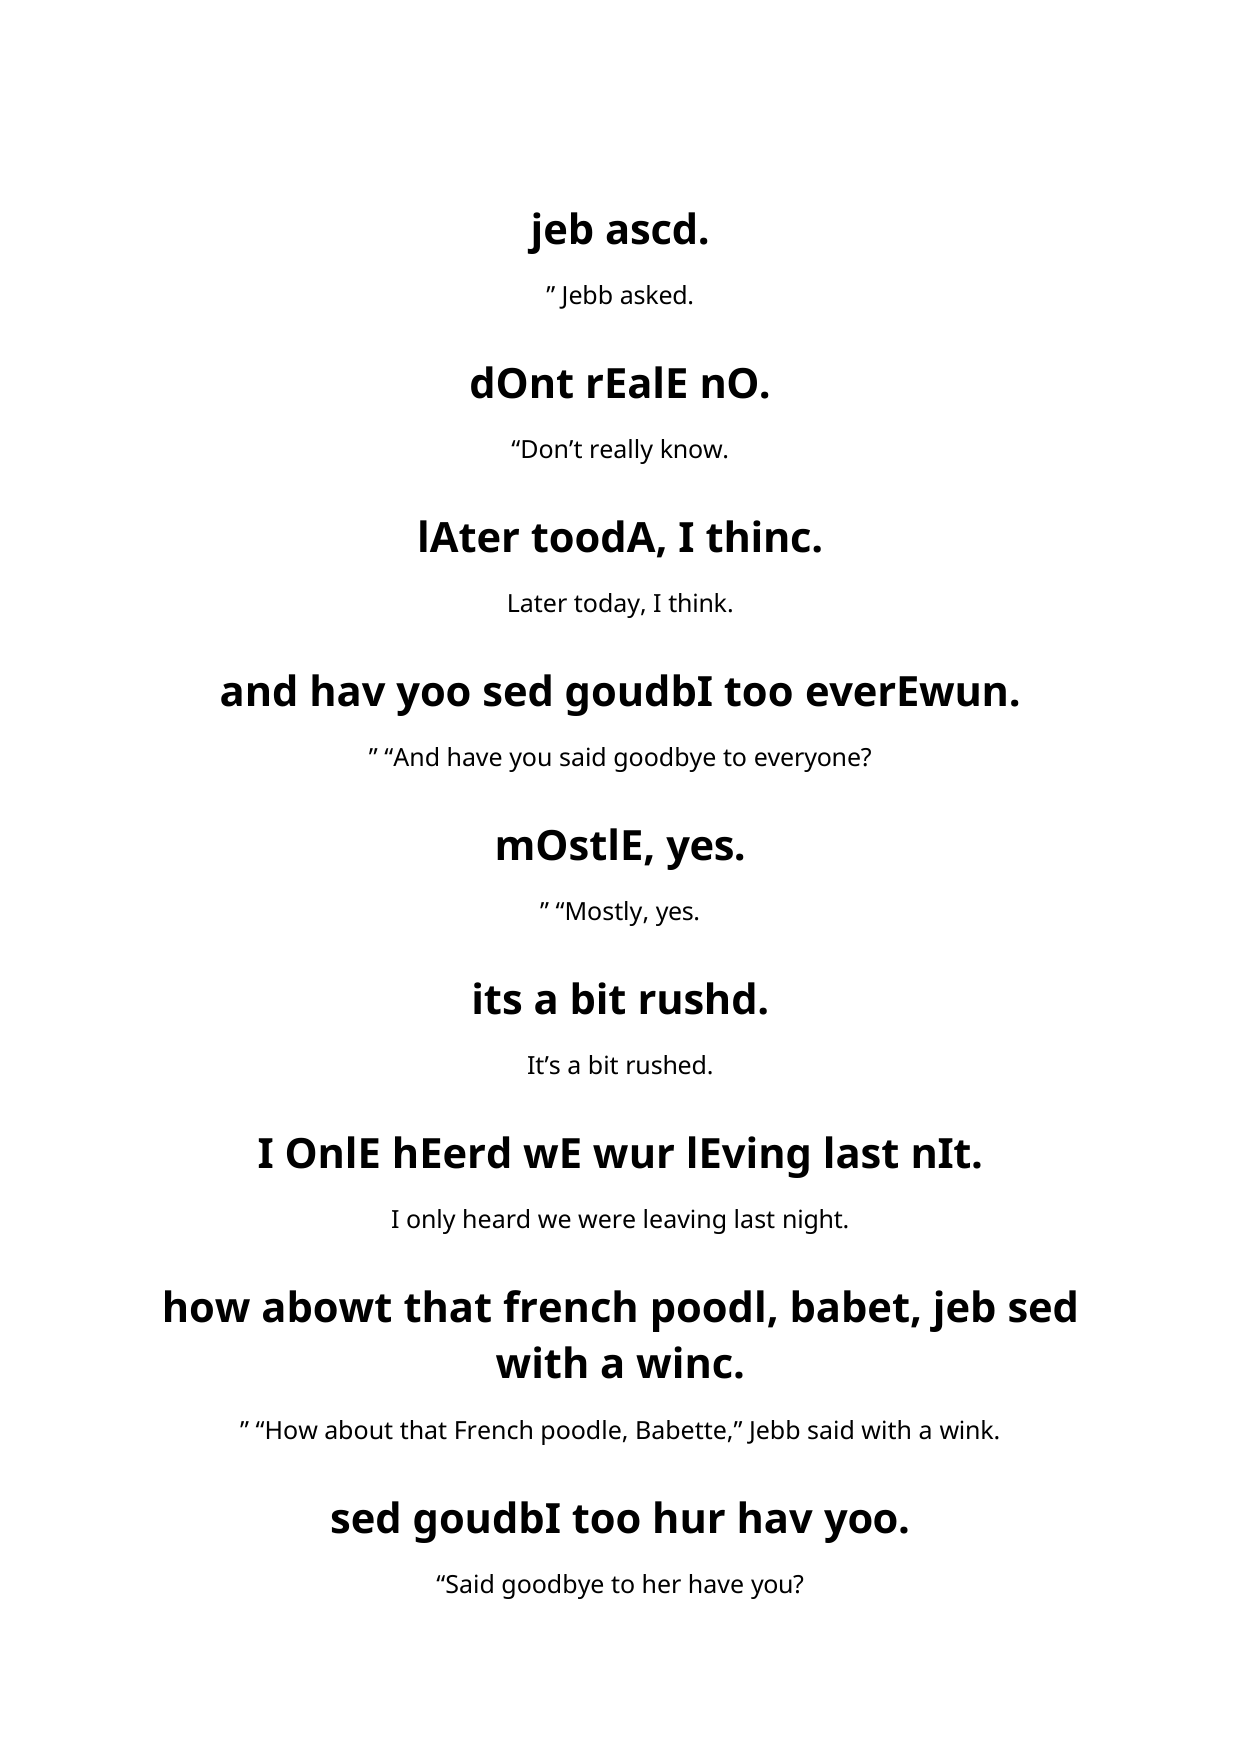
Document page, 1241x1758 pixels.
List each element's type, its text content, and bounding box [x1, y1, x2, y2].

text I only heard we were leaving last night. [133, 1201, 1107, 1235]
text “Said goodbye to her have you? [133, 1566, 1107, 1600]
text ” “Mostly, yes. [133, 893, 1107, 927]
subtitle I OnlE hEerd wE wur lEving last nIt. [133, 1123, 1107, 1180]
text ” “And have you said goodbye to everyone? [133, 739, 1107, 773]
subtitle its a bit rushd. [133, 969, 1107, 1026]
text ” “How about that French poodle, Babette,” Jebb said with a wink. [133, 1412, 1107, 1446]
subtitle and hav yoo sed goudbI too everEwun. [133, 662, 1107, 718]
text It’s a bit rushed. [133, 1047, 1107, 1081]
text “Don’t really know. [133, 431, 1107, 466]
subtitle jeb ascd. [133, 199, 1107, 256]
subtitle how abowt that french poodl, babet, jeb sed with a winc. [152, 1277, 1088, 1391]
subtitle lAter toodA, I thinc. [133, 508, 1107, 564]
subtitle dOnt rEalE nO. [133, 354, 1107, 410]
text ” Jebb asked. [133, 277, 1107, 312]
text Later today, I think. [133, 585, 1107, 619]
subtitle mOstlE, yes. [133, 816, 1107, 872]
subtitle sed goudbI too hur hav yoo. [133, 1488, 1107, 1545]
